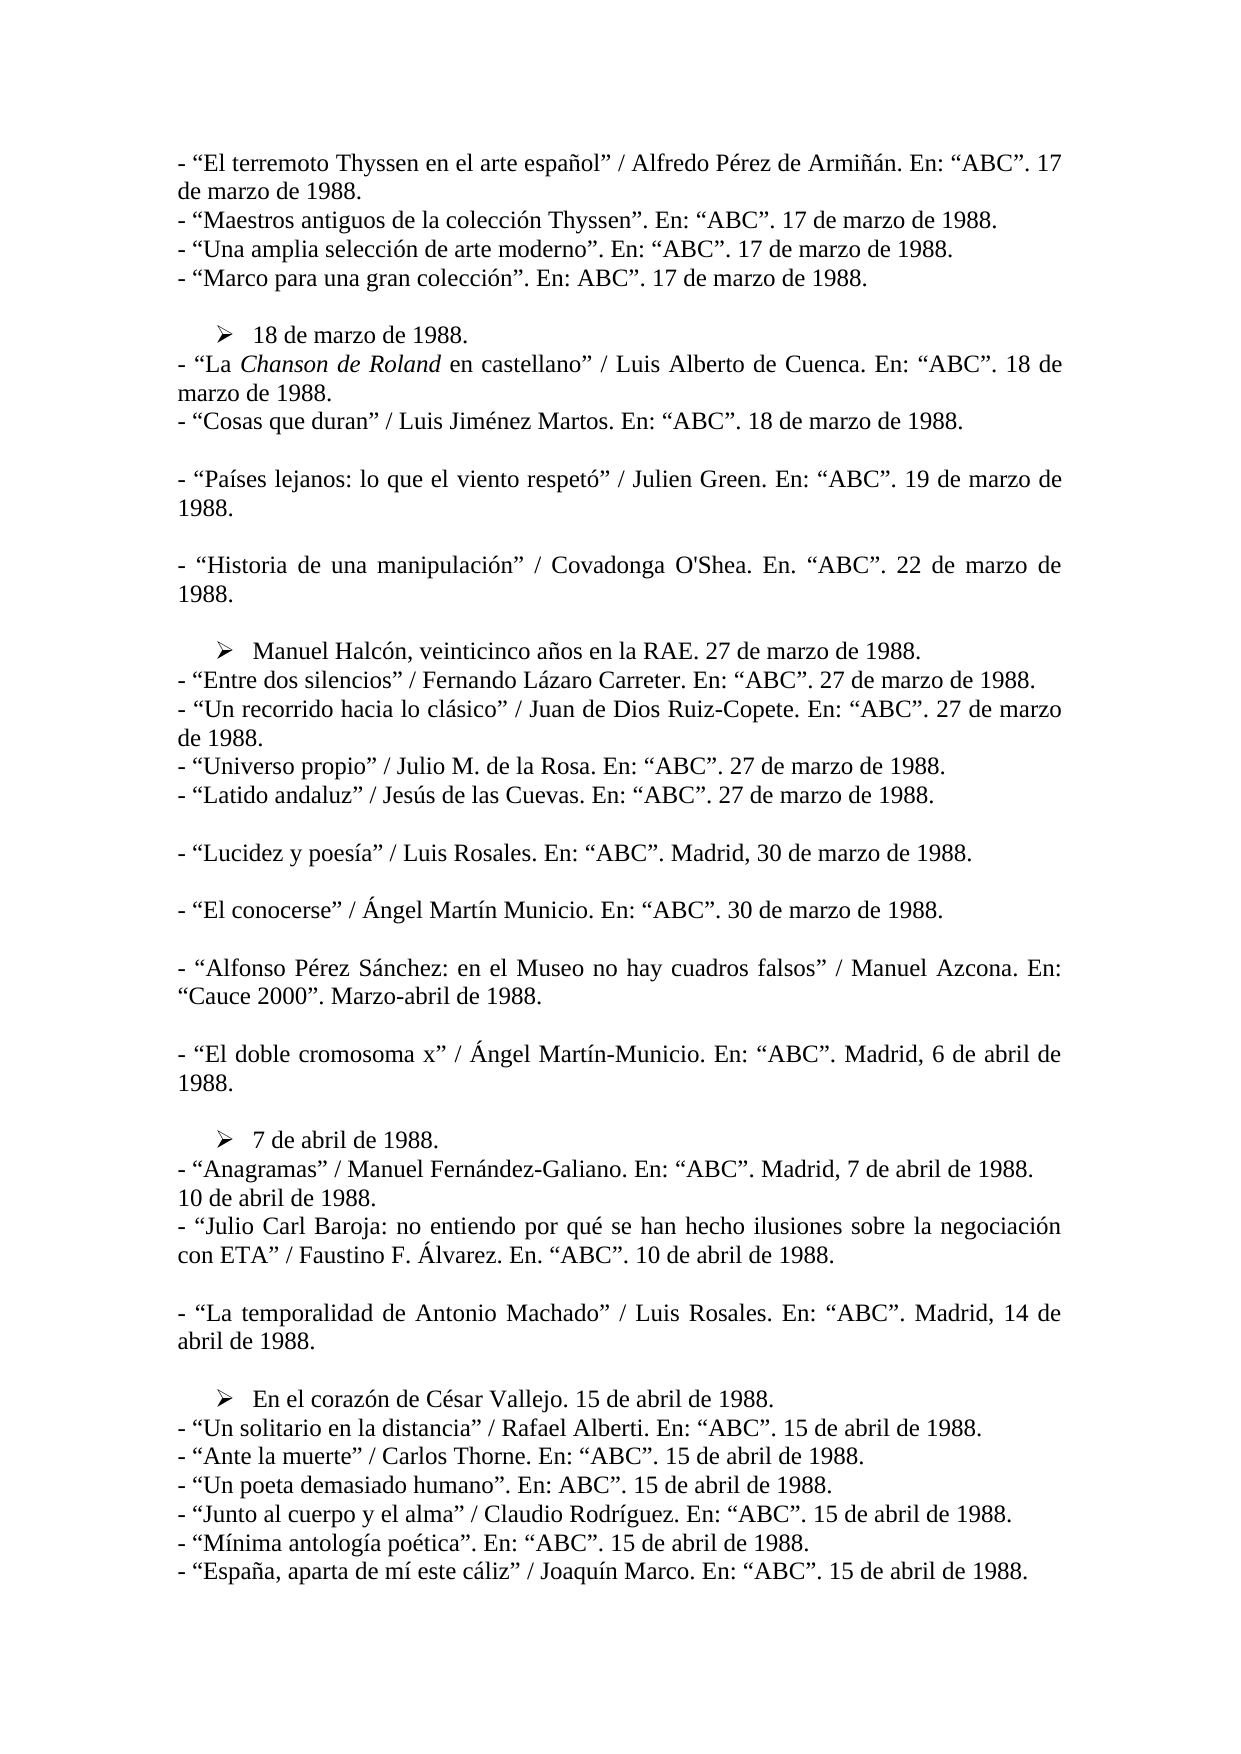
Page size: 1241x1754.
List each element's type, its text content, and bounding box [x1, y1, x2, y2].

list En el corazón de César Vallejo. 15 de abril de 1988. [215, 1384, 1063, 1413]
text - “Un poeta demasiado humano”. En: ABC”. 15 de abril de 1988. [177, 1470, 1063, 1499]
text - “Ante la muerte” / Carlos Thorne. En: “ABC”. 15 de abril de 1988. [177, 1441, 1063, 1470]
text - “Una amplia selección de arte moderno”. En: “ABC”. 17 de marzo de 1988. [177, 234, 1063, 263]
text - “El terremoto Thyssen en el arte español” / Alfredo Pérez de Armiñán. En: “ABC”. 17 de marzo de 1988. [177, 148, 1063, 205]
text 10 de abril de 1988. [177, 1183, 1063, 1211]
text - “Entre dos silencios” / Fernando Lázaro Carreter. En: “ABC”. 27 de marzo de 1988. [177, 665, 1063, 694]
text - “Maestros antiguos de la colección Thyssen”. En: “ABC”. 17 de marzo de 1988. [177, 205, 1063, 234]
text - “Anagramas” / Manuel Fernández-Galiano. En: “ABC”. Madrid, 7 de abril de 1988. [177, 1154, 1063, 1183]
text - “Alfonso Pérez Sánchez: en el Museo no hay cuadros falsos” / Manuel Azcona. En: “Cauce 2000”. Marzo-abril de 1988. [177, 953, 1063, 1010]
text - “El conocerse” / Ángel Martín Municio. En: “ABC”. 30 de marzo de 1988. [177, 895, 1063, 924]
text - “Latido andaluz” / Jesús de las Cuevas. En: “ABC”. 27 de marzo de 1988. [177, 780, 1063, 809]
text - “Marco para una gran colección”. En: ABC”. 17 de marzo de 1988. [177, 263, 1063, 291]
text - “Julio Carl Baroja: no entiendo por qué se han hecho ilusiones sobre la negociación con ETA” / Faustino F. Álvarez. En. “ABC”. 10 de abril de 1988. [177, 1211, 1063, 1269]
list 7 de abril de 1988. [215, 1125, 1063, 1154]
text - “Países lejanos: lo que el viento respetó” / Julien Green. En: “ABC”. 19 de marzo de 1988. [177, 464, 1063, 521]
text - “Un recorrido hacia lo clásico” / Juan de Dios Ruiz-Copete. En: “ABC”. 27 de marzo de 1988. [177, 694, 1063, 751]
text - “La Chanson de Roland en castellano” / Luis Alberto de Cuenca. En: “ABC”. 18 de marzo de 1988. [177, 349, 1063, 406]
list Manuel Halcón, veinticinco años en la RAE. 27 de marzo de 1988. [215, 636, 1063, 665]
text - “Mínima antología poética”. En: “ABC”. 15 de abril de 1988. [177, 1528, 1063, 1556]
text - “Lucidez y poesía” / Luis Rosales. En: “ABC”. Madrid, 30 de marzo de 1988. [177, 838, 1063, 866]
text - “La temporalidad de Antonio Machado” / Luis Rosales. En: “ABC”. Madrid, 14 de abril de 1988. [177, 1298, 1063, 1355]
text - “Universo propio” / Julio M. de la Rosa. En: “ABC”. 27 de marzo de 1988. [177, 751, 1063, 780]
text - “Historia de una manipulación” / Covadonga O'Shea. En. “ABC”. 22 de marzo de 1988. [177, 550, 1063, 608]
text - “Junto al cuerpo y el alma” / Claudio Rodríguez. En: “ABC”. 15 de abril de 1988. [177, 1499, 1063, 1528]
text - “Un solitario en la distancia” / Rafael Alberti. En: “ABC”. 15 de abril de 1988. [177, 1413, 1063, 1441]
text - “España, aparta de mí este cáliz” / Joaquín Marco. En: “ABC”. 15 de abril de 1988. [177, 1556, 1063, 1585]
text - “El doble cromosoma x” / Ángel Martín-Municio. En: “ABC”. Madrid, 6 de abril de 1988. [177, 1039, 1063, 1096]
text - “Cosas que duran” / Luis Jiménez Martos. En: “ABC”. 18 de marzo de 1988. [177, 406, 1063, 435]
list 18 de marzo de 1988. [215, 320, 1063, 349]
